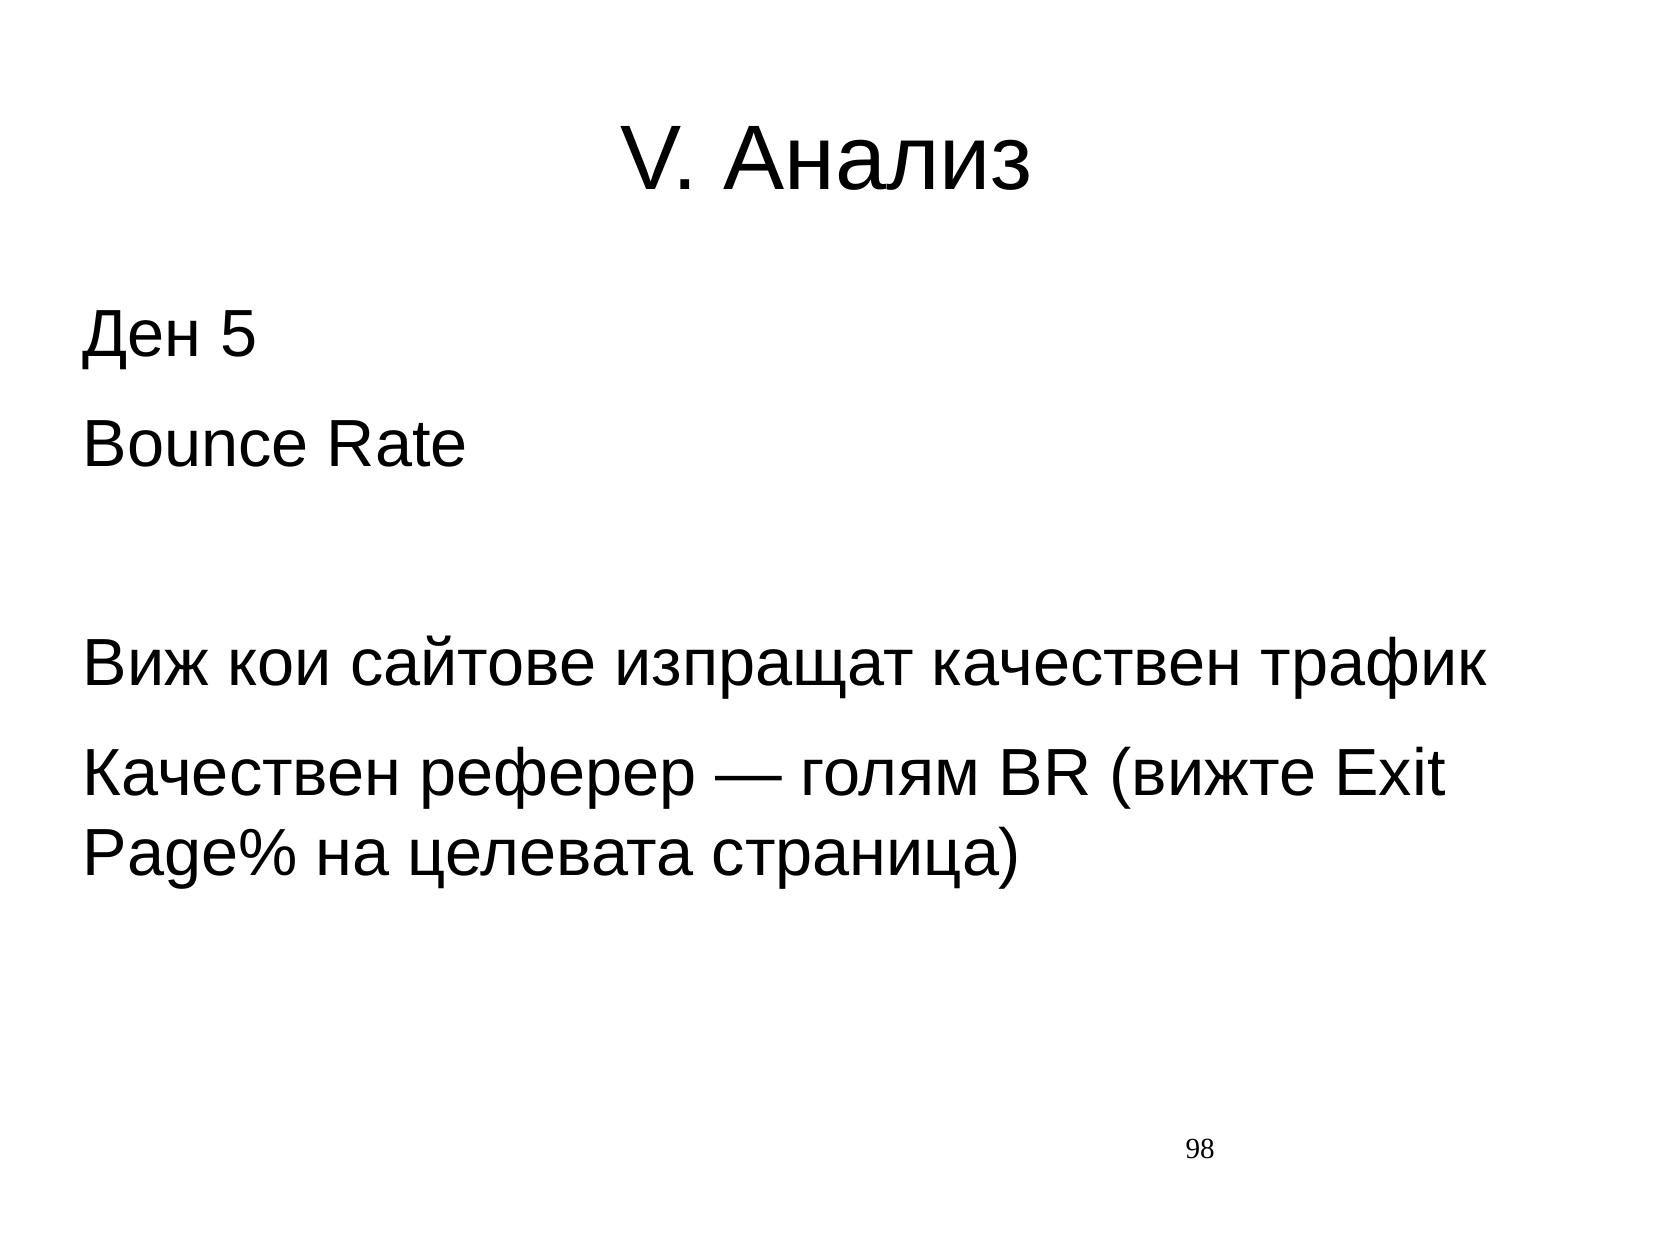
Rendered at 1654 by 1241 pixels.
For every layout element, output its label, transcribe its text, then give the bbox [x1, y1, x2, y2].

title V. Анализ [82, 49, 1571, 257]
list Ден 5 Bounce Rate Виж кои сайтове изпращат качествен трафик Качествен реферер — голям BR (вижте Exit Page% на целевата страница) [82, 290, 1571, 1109]
text_box [1185, 1129, 1571, 1216]
